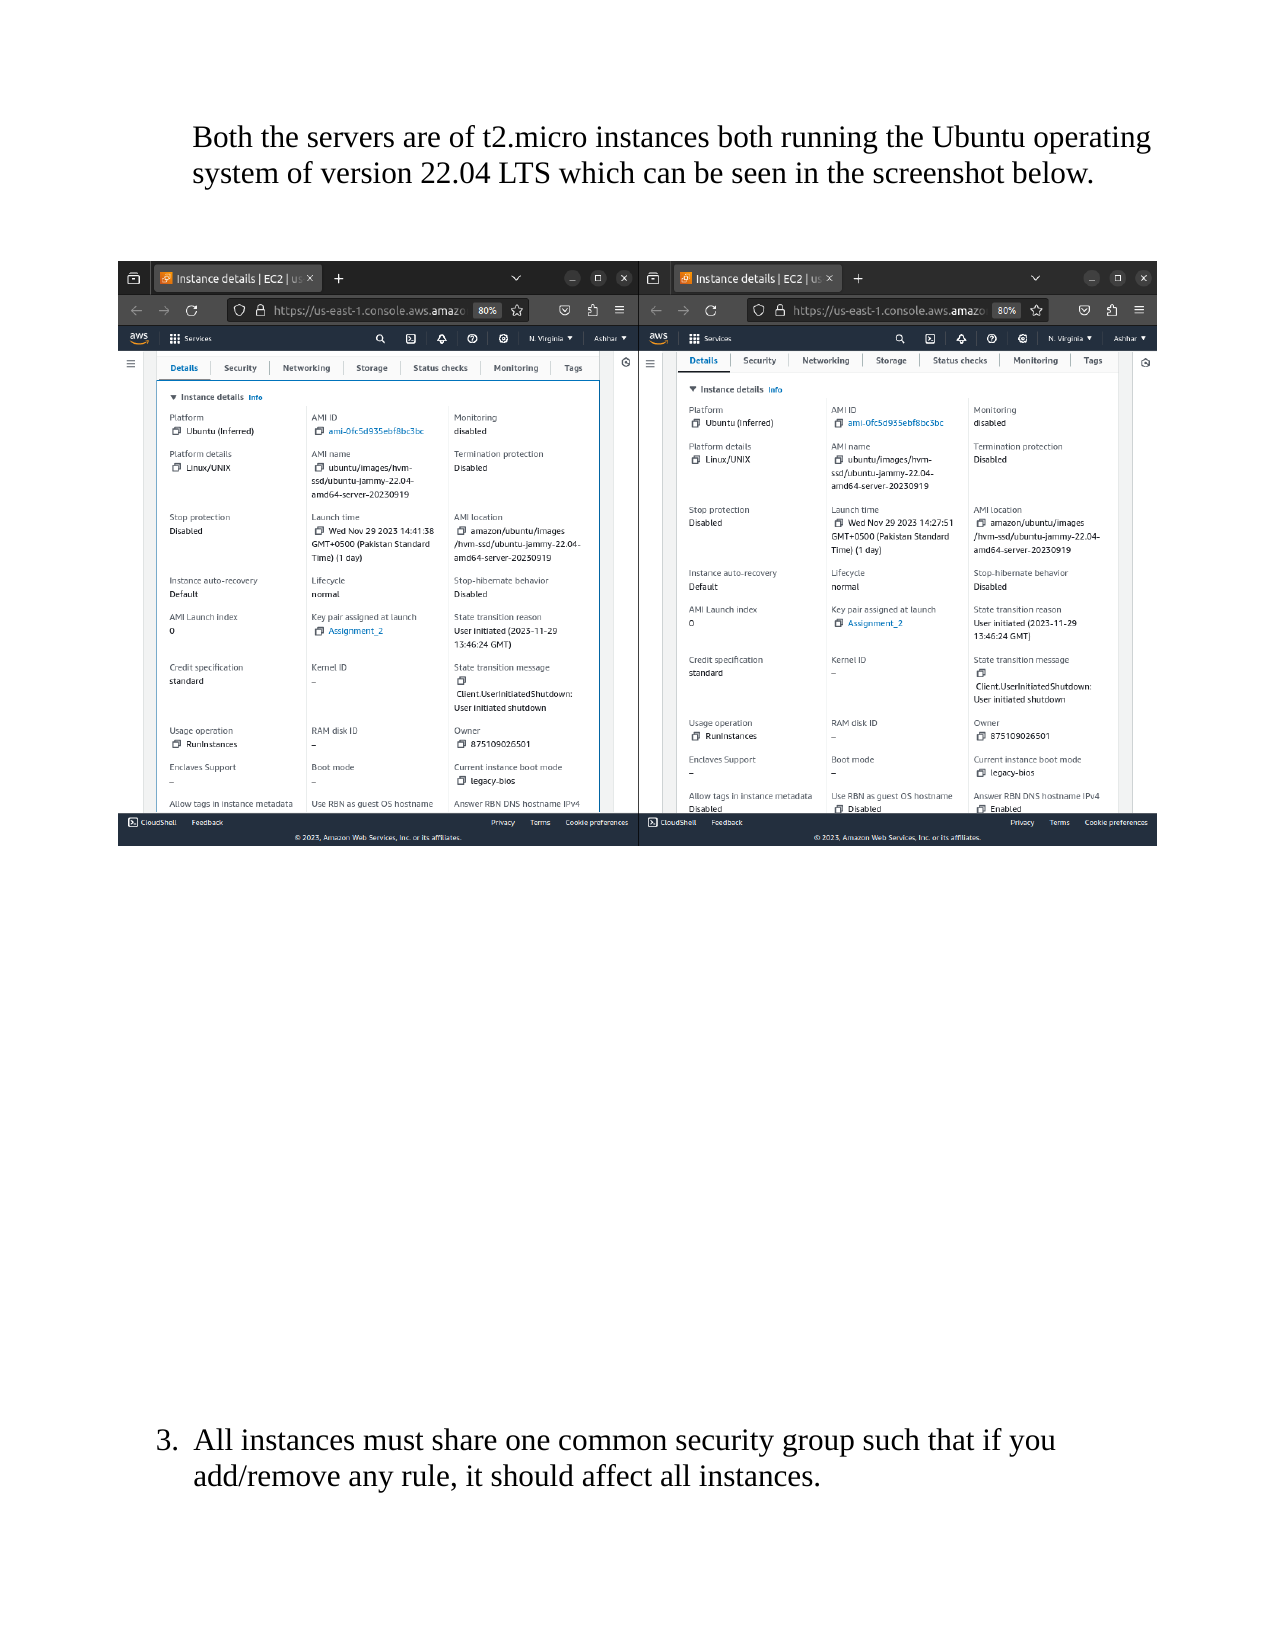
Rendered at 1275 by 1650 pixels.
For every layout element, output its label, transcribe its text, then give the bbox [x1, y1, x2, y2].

text Both the servers are of t2.micro instances both running the Ubuntu operating system of version 22.04 LTS which can be seen in the screenshot below. [118, 118, 1157, 190]
picture [118, 261, 1157, 846]
list All instances must share one common security group such that if you add/remove any rule, it should affect all instances. [156, 1421, 1157, 1493]
